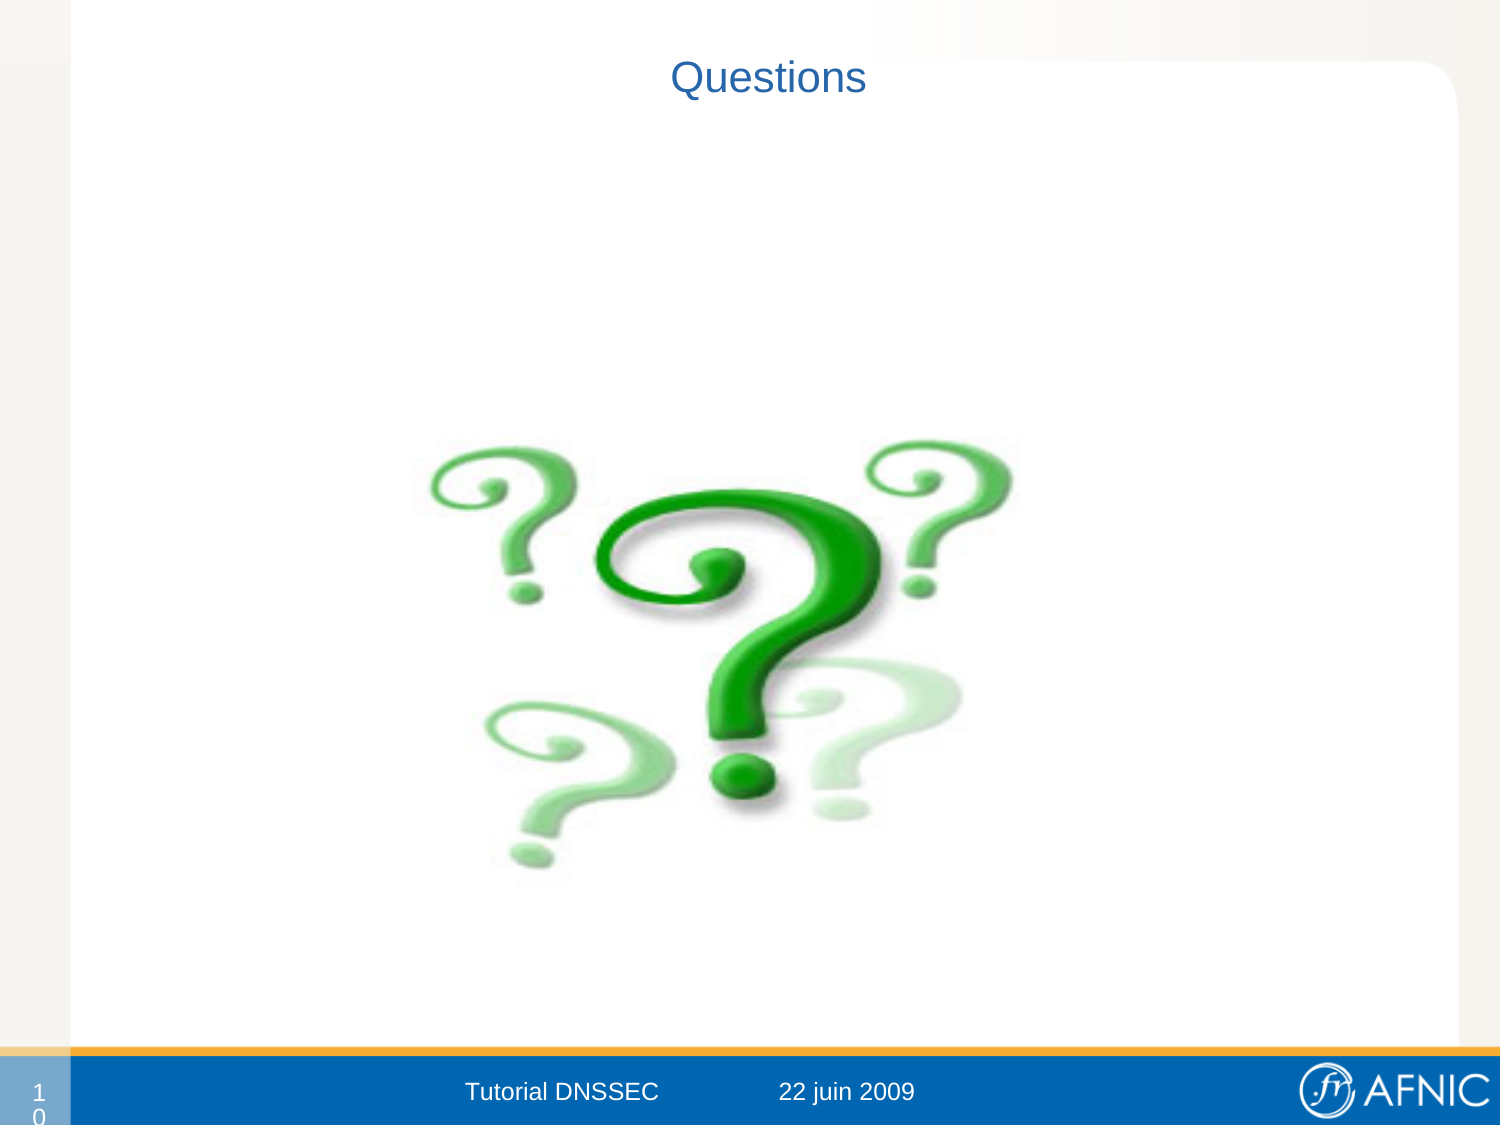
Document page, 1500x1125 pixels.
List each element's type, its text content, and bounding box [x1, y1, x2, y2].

title Questions [112, 12, 1426, 138]
picture [0, 0, 1500, 1125]
picture [35, 1110, 43, 1124]
